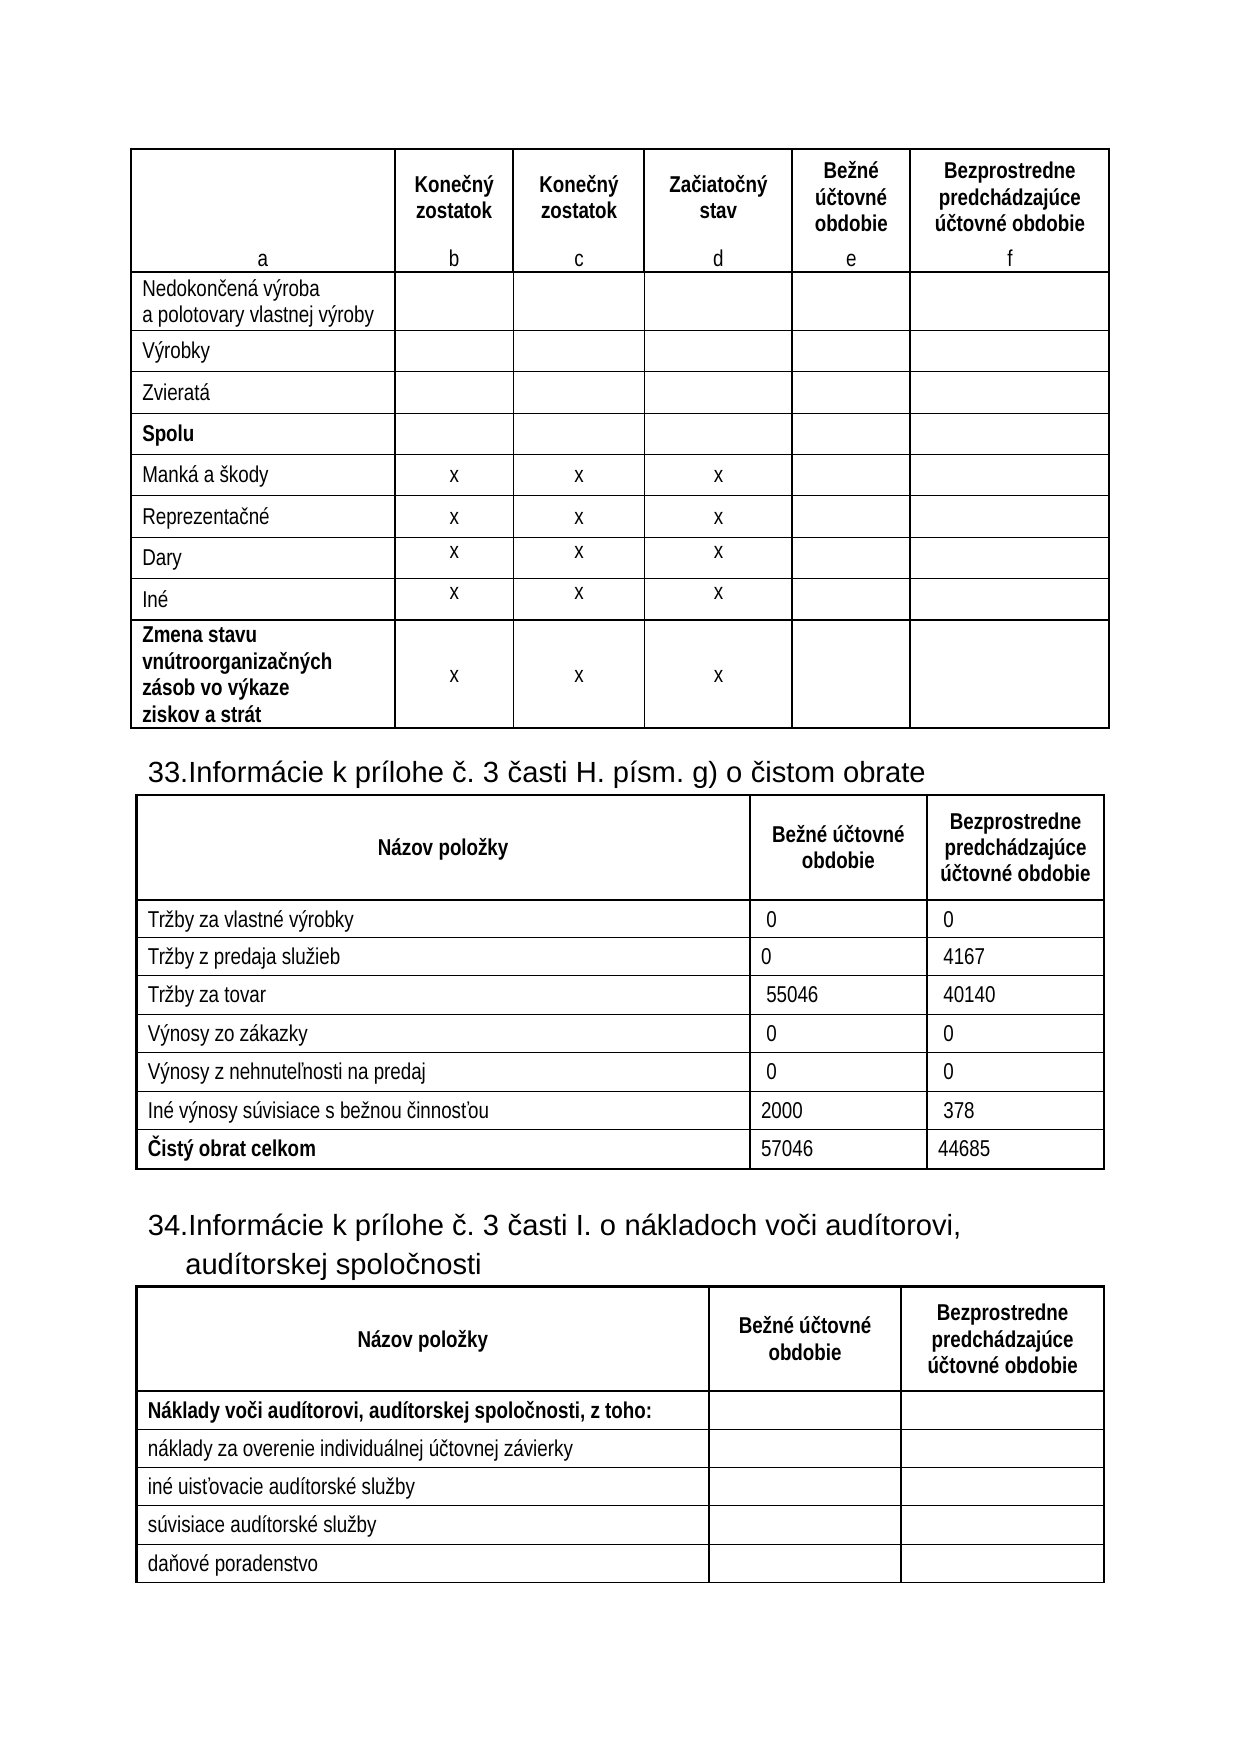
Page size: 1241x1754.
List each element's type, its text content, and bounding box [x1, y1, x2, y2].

table_cell [396, 414, 513, 454]
table_cell súvisiace audítorské služby [138, 1506, 708, 1544]
table_cell Výrobky [132, 331, 394, 371]
table_cell Zmena stavu vnútroorganizačných zásob vo výkaze ziskov a strát [132, 621, 394, 727]
table_cell [793, 372, 909, 413]
table_cell [645, 414, 791, 454]
table_cell daňové poradenstvo [138, 1545, 708, 1582]
table_cell Konečný zostatok [396, 150, 512, 244]
table_cell Reprezentačné [132, 496, 394, 537]
table_cell [645, 273, 791, 330]
table_cell 4167 [928, 938, 1103, 975]
table_cell [793, 621, 909, 727]
table_cell 0 [751, 1053, 926, 1091]
table_cell x [514, 621, 644, 727]
table_cell [902, 1506, 1103, 1544]
table_cell [902, 1468, 1103, 1505]
table_cell x [645, 496, 791, 537]
table_cell Dary [132, 538, 394, 578]
table_cell Čistý obrat celkom [138, 1130, 749, 1168]
table_cell Tržby z predaja služieb [138, 938, 749, 975]
table_cell a [132, 245, 394, 271]
table_cell [911, 496, 1108, 537]
table_cell [911, 331, 1108, 371]
table_cell Iné výnosy súvisiace s bežnou činnosťou [138, 1092, 749, 1129]
table_cell f [911, 245, 1108, 271]
table_cell [793, 331, 909, 371]
table_cell x [645, 579, 791, 619]
table_cell [911, 538, 1108, 578]
table_cell [645, 372, 791, 413]
table_cell [710, 1545, 900, 1582]
table_cell 0 [751, 901, 926, 937]
table_cell 0 [928, 1015, 1103, 1052]
table_cell e [793, 245, 909, 271]
title Informácie k prílohe č. 3 časti H. písm. g) o čistom obrate [148, 755, 1093, 789]
table_cell Náklady voči audítorovi, audítorskej spoločnosti, z toho: [138, 1392, 708, 1428]
table_cell [396, 331, 513, 371]
table_cell [911, 579, 1108, 619]
table_cell 0 [751, 938, 926, 975]
table_header Názov položky [138, 796, 749, 898]
table_cell x [514, 538, 644, 578]
table_cell x [645, 621, 791, 727]
table_cell [793, 273, 909, 330]
table_header Bezprostredne predchádzajúce účtovné obdobie [902, 1288, 1103, 1390]
table_cell [793, 496, 909, 537]
table_cell [911, 621, 1108, 727]
table_cell [793, 579, 909, 619]
table_cell iné uisťovacie audítorské služby [138, 1468, 708, 1505]
table_cell [911, 372, 1108, 413]
table_cell [132, 150, 394, 244]
title Informácie k prílohe č. 3 časti I. o nákladoch voči audítorovi, audítorskej spoločnosti [148, 1208, 1093, 1280]
table_cell Bezprostredne predchádzajúce účtovné obdobie [911, 150, 1108, 244]
table_cell 378 [928, 1092, 1103, 1129]
table_cell x [396, 455, 513, 495]
table_cell [793, 538, 909, 578]
table_cell x [514, 455, 644, 495]
table_cell [911, 455, 1108, 495]
table_cell x [396, 496, 513, 537]
table_cell Výnosy z nehnuteľnosti na predaj [138, 1053, 749, 1091]
table_cell Zvieratá [132, 372, 394, 413]
table_cell d [645, 245, 791, 271]
table_cell [793, 414, 909, 454]
table_cell x [396, 621, 513, 727]
table_cell x [396, 579, 513, 619]
table_cell Spolu [132, 414, 394, 454]
table_header Názov položky [138, 1288, 708, 1390]
table_cell [793, 455, 909, 495]
table_cell [911, 273, 1108, 330]
table_cell [396, 372, 513, 413]
table_cell [902, 1430, 1103, 1467]
table_cell 0 [751, 1015, 926, 1052]
table_cell b [396, 245, 512, 271]
table_cell Tržby za vlastné výrobky [138, 901, 749, 937]
table_header Bezprostredne predchádzajúce účtovné obdobie [928, 796, 1103, 898]
table_cell Konečný zostatok [514, 150, 643, 244]
table_cell Manká a škody [132, 455, 394, 495]
table_cell Výnosy zo zákazky [138, 1015, 749, 1052]
table_cell x [645, 455, 791, 495]
table_cell c [514, 245, 643, 271]
table_cell [710, 1506, 900, 1544]
table_cell x [645, 538, 791, 578]
table_cell [710, 1468, 900, 1505]
table_cell [514, 414, 644, 454]
table_cell 57046 [751, 1130, 926, 1168]
table_cell [514, 273, 644, 330]
table_cell [396, 273, 513, 330]
table_cell 0 [928, 901, 1103, 937]
table_cell 44685 [928, 1130, 1103, 1168]
table_cell 55046 [751, 976, 926, 1014]
table_cell x [396, 538, 513, 578]
table_cell [710, 1392, 900, 1428]
table_header Bežné účtovné obdobie [751, 796, 926, 898]
table_cell Iné [132, 579, 394, 619]
table_cell náklady za overenie individuálnej účtovnej závierky [138, 1430, 708, 1467]
table_cell [645, 331, 791, 371]
table_cell 0 [928, 1053, 1103, 1091]
table_cell Nedokončená výroba a polotovary vlastnej výroby [132, 273, 394, 330]
table_cell [514, 372, 644, 413]
table_cell [911, 414, 1108, 454]
table_cell x [514, 579, 644, 619]
table_header Bežné účtovné obdobie [710, 1288, 900, 1390]
table_cell [902, 1392, 1103, 1428]
table_cell [710, 1430, 900, 1467]
table_cell Začiatočný stav [645, 150, 791, 244]
table_cell 2000 [751, 1092, 926, 1129]
table_cell [514, 331, 644, 371]
table_cell [902, 1545, 1103, 1582]
table_cell 40140 [928, 976, 1103, 1014]
table_cell x [514, 496, 644, 537]
table_cell Bežné účtovné obdobie [793, 150, 909, 244]
table_cell Tržby za tovar [138, 976, 749, 1014]
